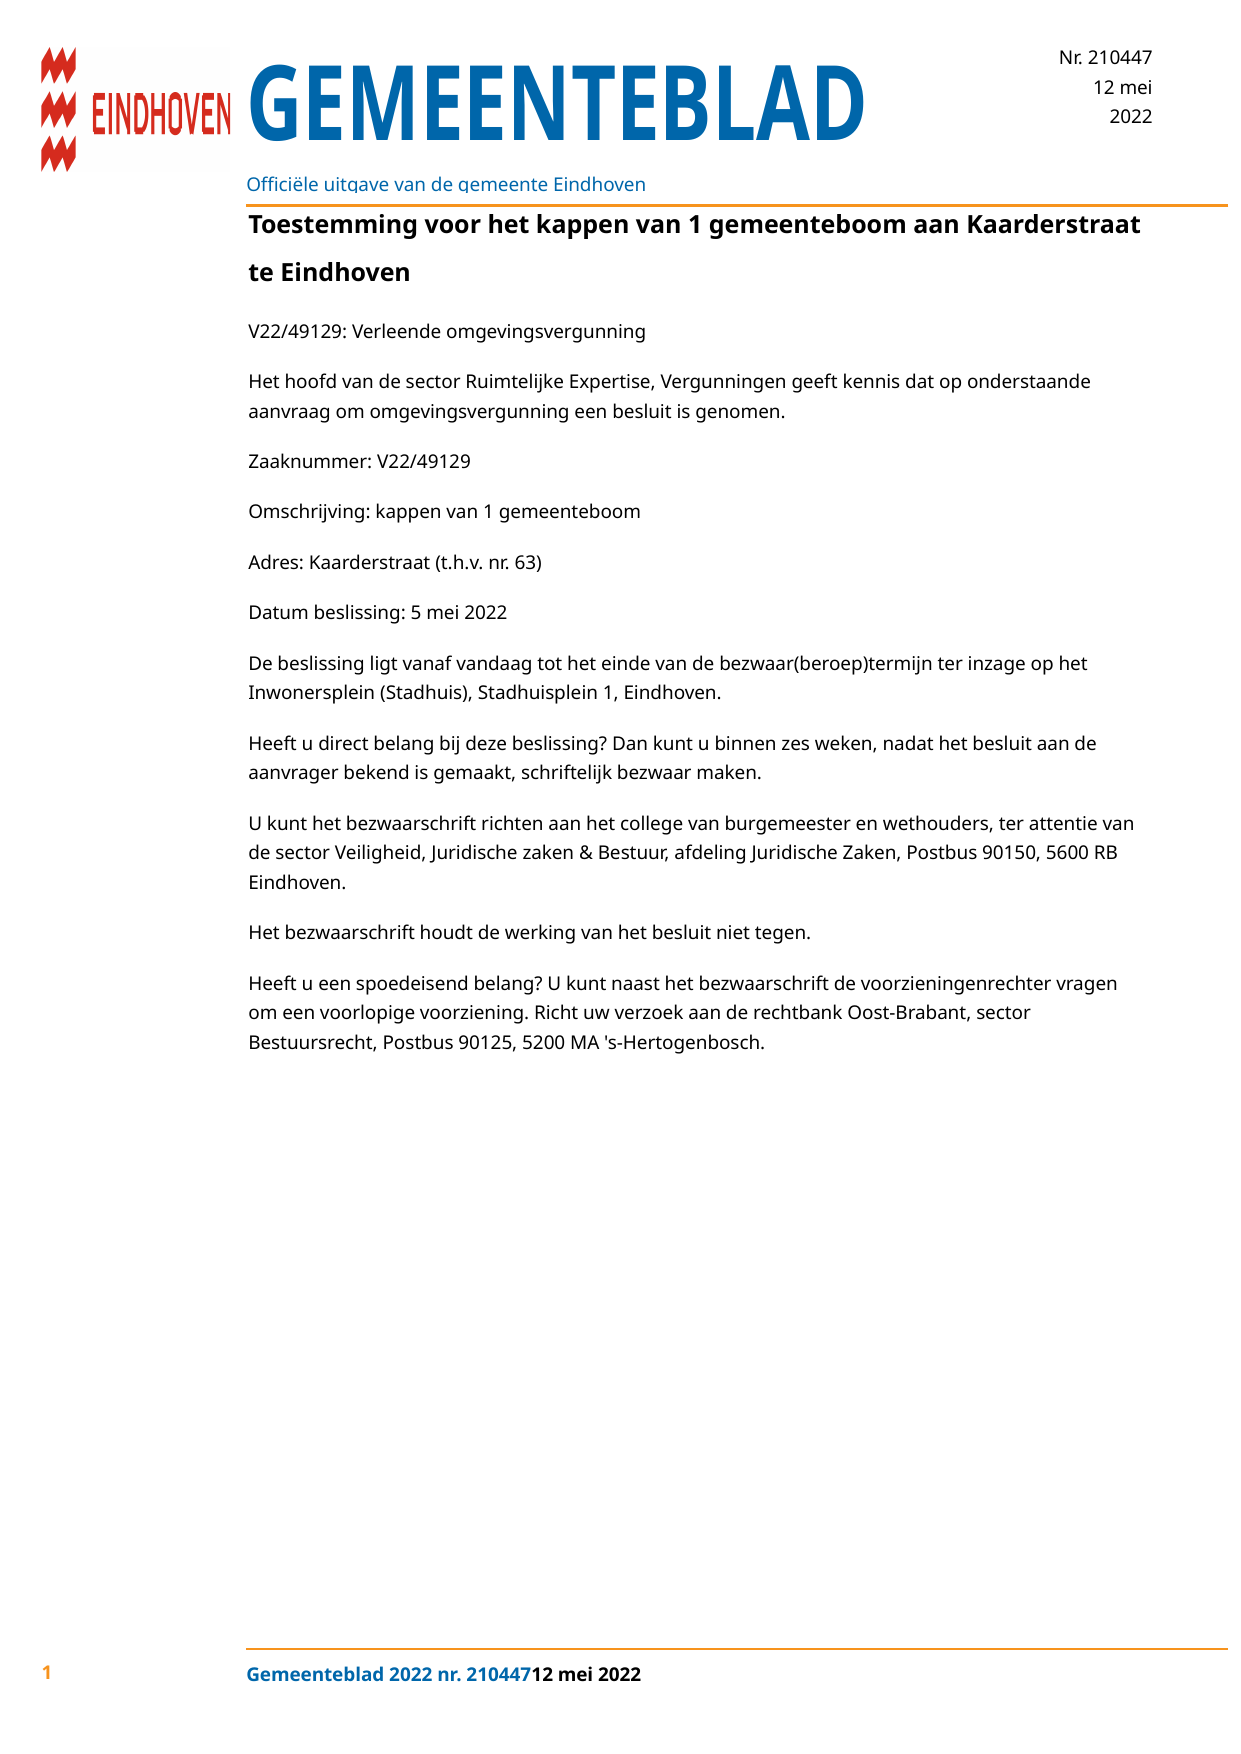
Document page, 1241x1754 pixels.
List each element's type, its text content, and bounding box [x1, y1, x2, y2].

text Omschrijving: kappen van 1 gemeenteboom [248, 499, 1152, 524]
text Heeft u direct belang bij deze beslissing? Dan kunt u binnen zes weken, nadat het besluit aan de aanvrager bekend is gemaakt, schriftelijk bezwaar maken. [248, 730, 1152, 785]
text Het bezwaarschrift houdt de werking van het besluit niet tegen. [248, 919, 1152, 945]
text De beslissing ligt vanaf vandaag tot het einde van de bezwaar(beroep)termijn ter inzage op het Inwonersplein (Stadhuis), Stadhuisplein 1, Eindhoven. [248, 650, 1152, 705]
picture [41, 47, 231, 172]
text Zaaknummer: V22/49129 [248, 448, 1152, 474]
text Het hoofd van de sector Ruimtelijke Expertise, Vergunningen geeft kennis dat op onderstaande aanvraag om omgevingsvergunning een besluit is genomen. [248, 368, 1152, 424]
text Adres: Kaarderstraat (t.h.v. nr. 63) [248, 549, 1152, 575]
text Toestemming voor het kappen van 1 gemeenteboom aan Kaarderstraat te Eindhoven [248, 207, 1152, 288]
text V22/49129: Verleende omgevingsvergunning [248, 318, 1152, 344]
text U kunt het bezwaarschrift richten aan het college van burgemeester en wethouders, ter attentie van de sector Veiligheid, Juridische zaken & Bestuur, afdeling Juridische Zaken, Postbus 90150, 5600 RB Eindhoven. [248, 810, 1152, 895]
text Heeft u een spoedeisend belang? U kunt naast het bezwaarschrift de voorzieningenrechter vragen om een voorlopige voorziening. Richt uw verzoek aan de rechtbank Oost-Brabant, sector Bestuursrecht, Postbus 90125, 5200 MA 's-Hertogenbosch. [248, 970, 1152, 1055]
text Datum beslissing: 5 mei 2022 [248, 599, 1152, 625]
